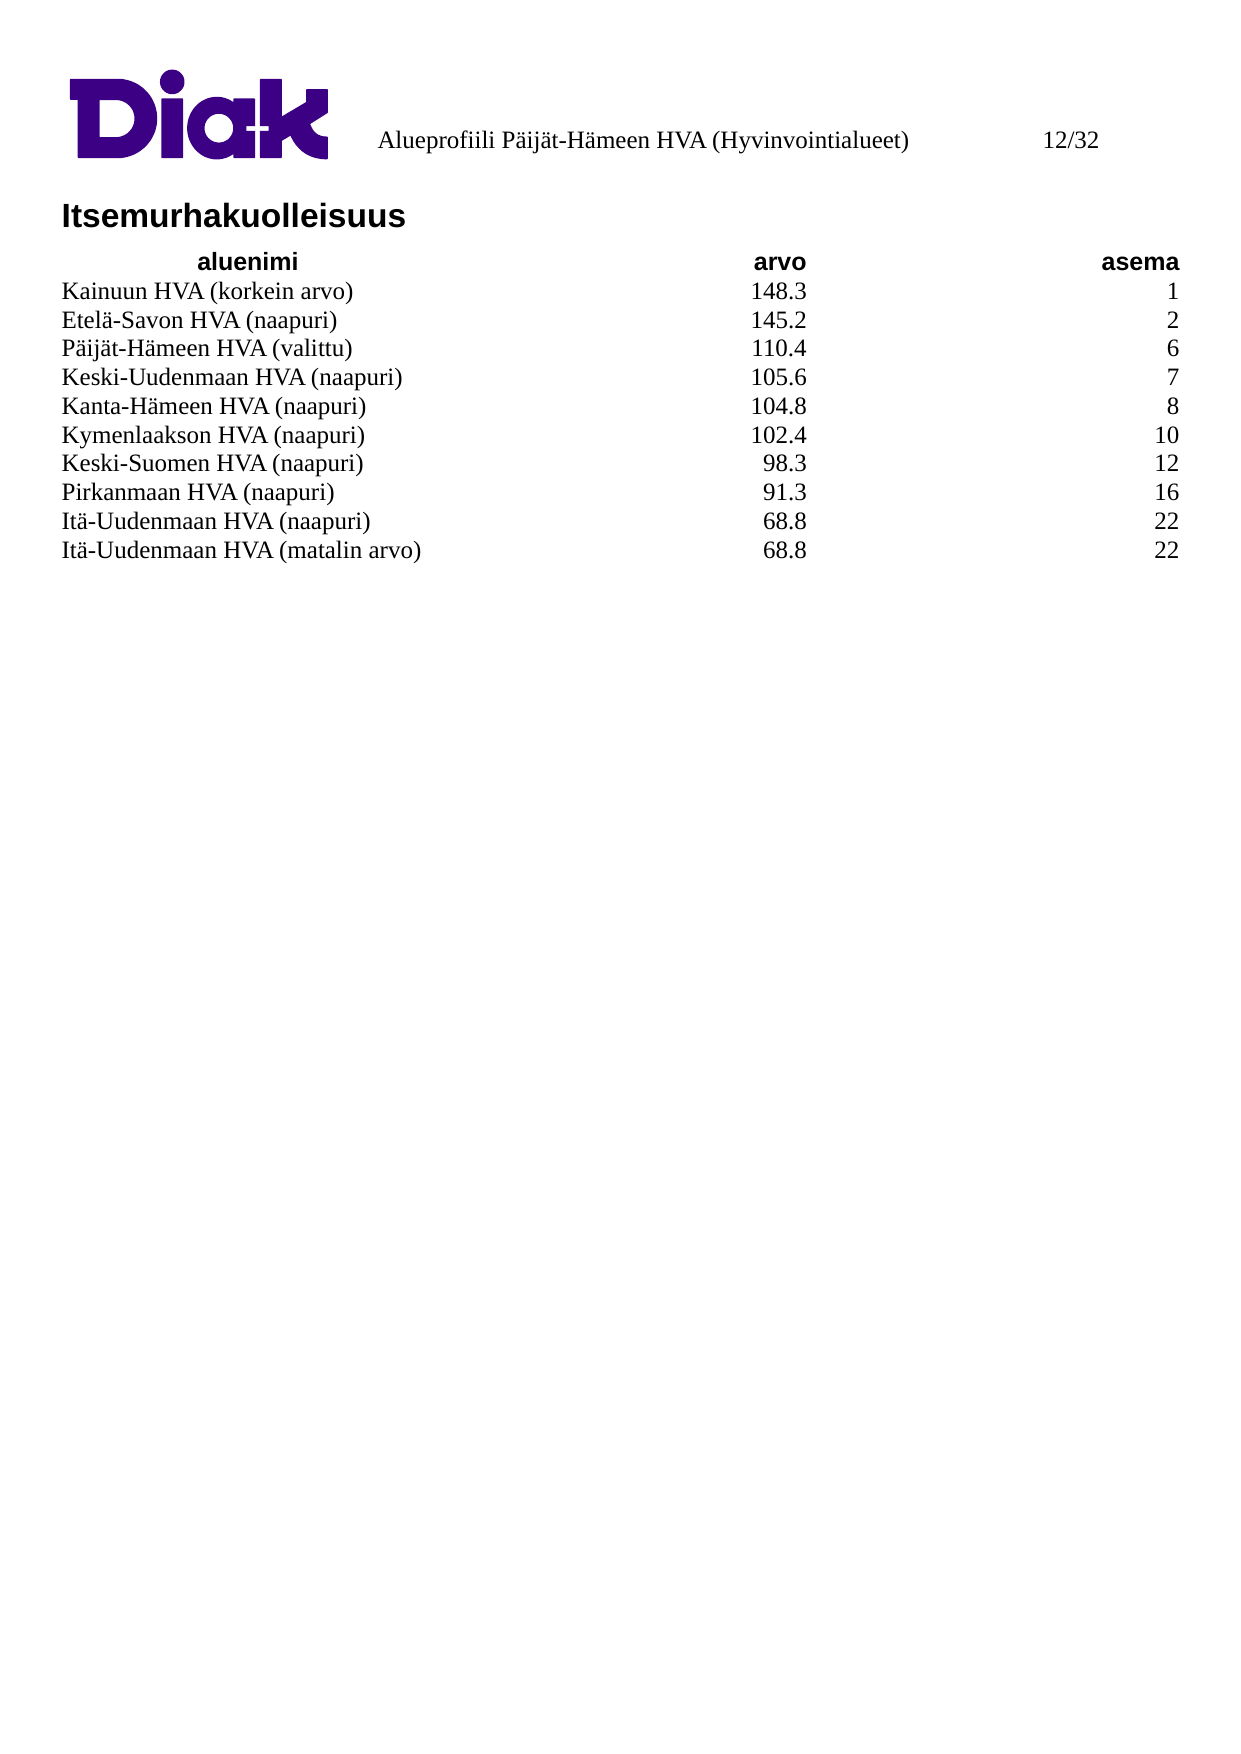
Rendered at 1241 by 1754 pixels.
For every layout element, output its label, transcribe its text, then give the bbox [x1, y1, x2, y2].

table_cell 7 [806, 362, 1179, 391]
table_cell Kainuun HVA (korkein arvo) [61, 276, 434, 305]
table_cell Kanta-Hämeen HVA (naapuri) [61, 391, 434, 420]
table_cell 98.3 [434, 449, 806, 477]
table_header arvo [434, 247, 806, 276]
table_cell Keski-Suomen HVA (naapuri) [61, 449, 434, 477]
table_cell 91.3 [434, 477, 806, 506]
table_cell Itä-Uudenmaan HVA (naapuri) [61, 506, 434, 535]
table_cell 105.6 [434, 362, 806, 391]
table_cell 22 [806, 506, 1179, 535]
table_cell 2 [806, 305, 1179, 333]
table_cell 104.8 [434, 391, 806, 420]
table_cell 68.8 [434, 506, 806, 535]
table_header aluenimi [61, 247, 434, 276]
table_cell 8 [806, 391, 1179, 420]
table_cell 6 [806, 334, 1179, 362]
table_cell Keski-Uudenmaan HVA (naapuri) [61, 362, 434, 391]
table_cell Päijät-Hämeen HVA (valittu) [61, 334, 434, 362]
table_cell 68.8 [434, 535, 806, 563]
subtitle Itsemurhakuolleisuus [61, 196, 1179, 235]
table_cell Kymenlaakson HVA (naapuri) [61, 420, 434, 448]
table_cell 148.3 [434, 276, 806, 305]
table_cell 10 [806, 420, 1179, 448]
table_cell Pirkanmaan HVA (naapuri) [61, 477, 434, 506]
table_cell 1 [806, 276, 1179, 305]
table_cell 22 [806, 535, 1179, 563]
table_cell 16 [806, 477, 1179, 506]
table_cell 110.4 [434, 334, 806, 362]
table_cell 145.2 [434, 305, 806, 333]
table_header asema [806, 247, 1179, 276]
table_cell Itä-Uudenmaan HVA (matalin arvo) [61, 535, 434, 563]
table_cell 12 [806, 449, 1179, 477]
table_cell 102.4 [434, 420, 806, 448]
table_cell Etelä-Savon HVA (naapuri) [61, 305, 434, 333]
